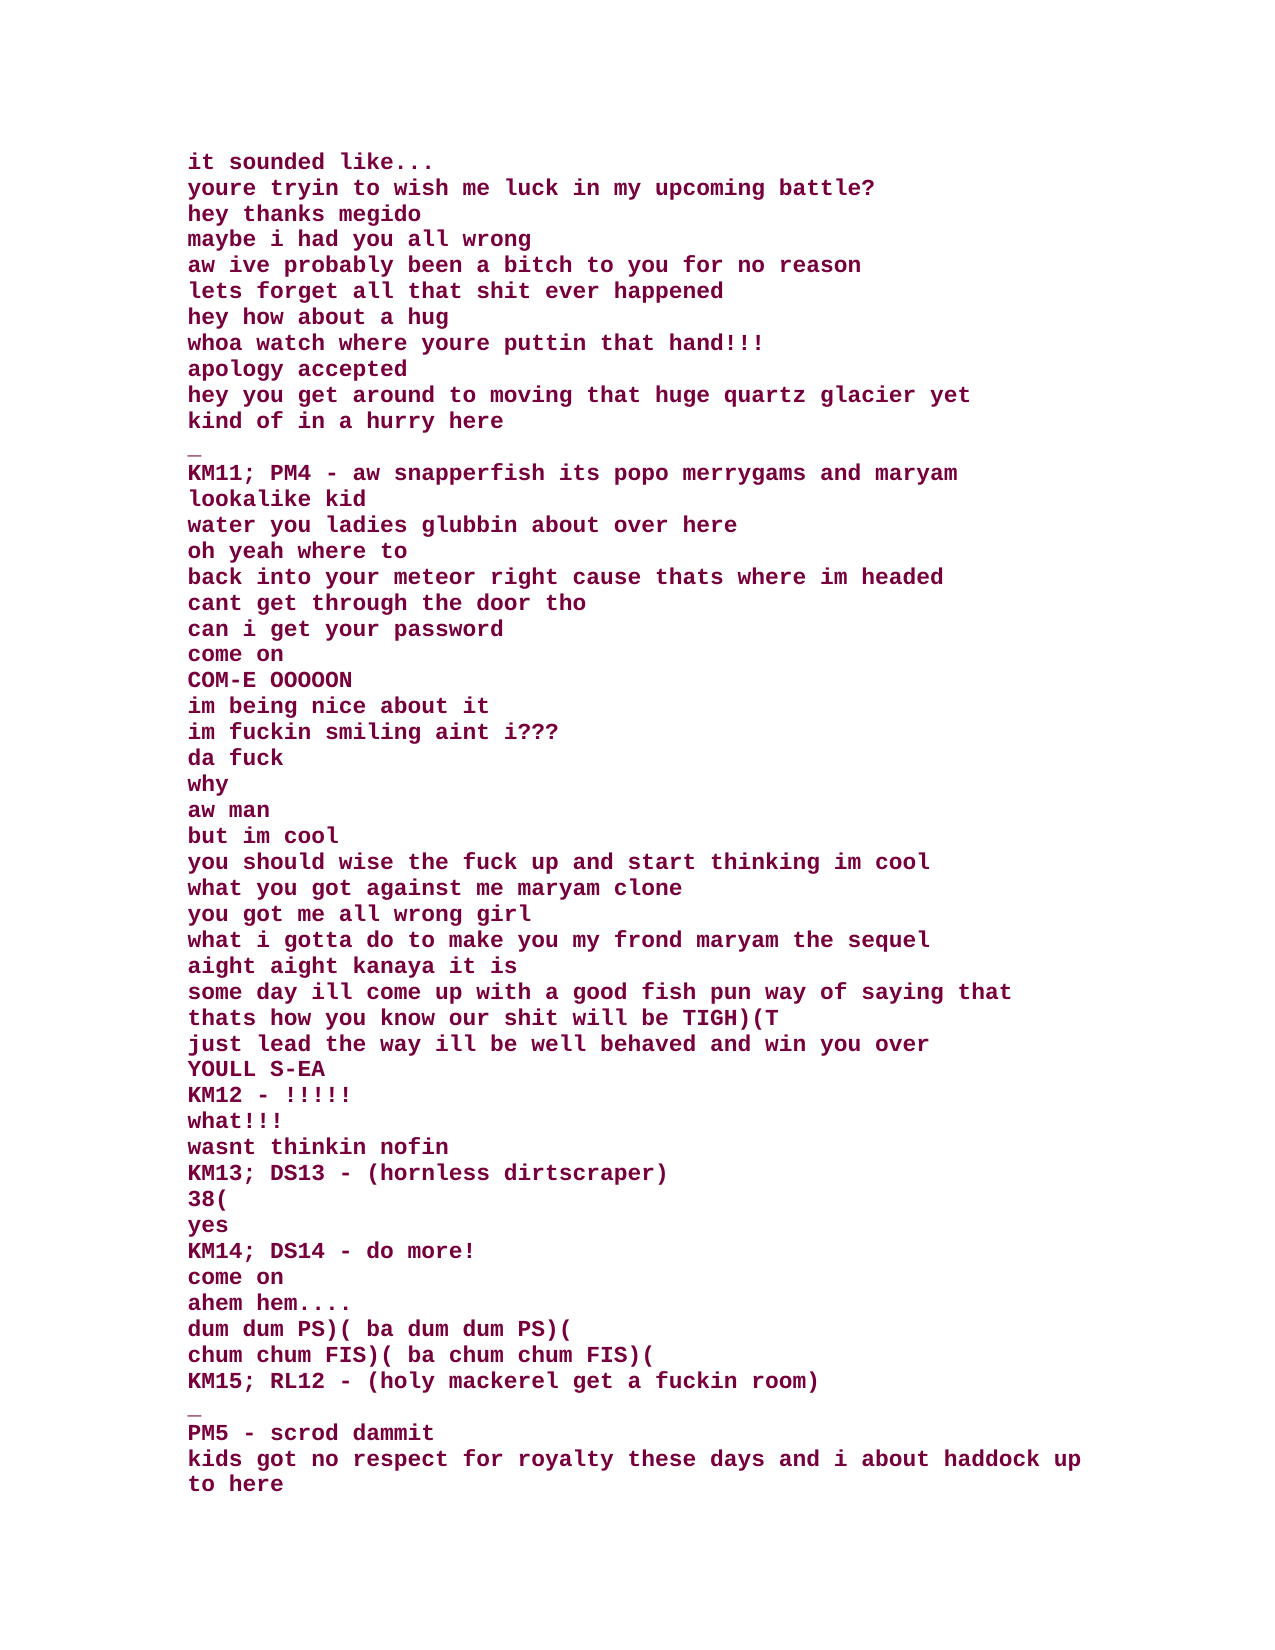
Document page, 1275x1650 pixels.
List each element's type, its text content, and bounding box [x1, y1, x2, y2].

text chum chum FIS)( ba chum chum FIS)( [187, 1343, 1087, 1369]
text kind of in a hurry here [187, 409, 1087, 435]
text maybe i had you all wrong [187, 228, 1087, 254]
text lets forget all that shit ever happened [187, 280, 1087, 306]
text just lead the way ill be well behaved and win you over [187, 1032, 1087, 1058]
text thats how you know our shit will be TIGH)(T [187, 1006, 1087, 1032]
text what i gotta do to make you my frond maryam the sequel [187, 928, 1087, 954]
text KM13; DS13 - (hornless dirtscraper) [187, 1162, 1087, 1187]
text can i get your password [187, 617, 1087, 643]
text come on [187, 643, 1087, 669]
text aw man [187, 798, 1087, 824]
text yes [187, 1213, 1087, 1239]
text im being nice about it [187, 695, 1087, 721]
text hey how about a hug [187, 306, 1087, 332]
text it sounded like... [187, 150, 1087, 176]
text water you ladies glubbin about over here [187, 513, 1087, 539]
text kids got no respect for royalty these days and i about haddock up to here [187, 1447, 1087, 1499]
text wasnt thinkin nofin [187, 1136, 1087, 1162]
text hey you get around to moving that huge quartz glacier yet [187, 383, 1087, 409]
text youre tryin to wish me luck in my upcoming battle? [187, 176, 1087, 202]
text YOULL S-EA [187, 1058, 1087, 1084]
text KM12 - !!!!! [187, 1084, 1087, 1110]
text back into your meteor right cause thats where im headed [187, 565, 1087, 591]
text _ [187, 435, 1087, 461]
text cant get through the door tho [187, 591, 1087, 617]
text 38( [187, 1187, 1087, 1213]
text COM-E OOOOON [187, 669, 1087, 695]
text you got me all wrong girl [187, 902, 1087, 928]
text da fuck [187, 747, 1087, 772]
text some day ill come up with a good fish pun way of saying that [187, 980, 1087, 1006]
text come on [187, 1265, 1087, 1291]
text why [187, 772, 1087, 798]
text aw ive probably been a bitch to you for no reason [187, 254, 1087, 280]
text ahem hem.... [187, 1291, 1087, 1317]
text PM5 - scrod dammit [187, 1421, 1087, 1447]
text im fuckin smiling aint i??? [187, 721, 1087, 747]
text oh yeah where to [187, 539, 1087, 565]
text dum dum PS)( ba dum dum PS)( [187, 1317, 1087, 1343]
text what you got against me maryam clone [187, 876, 1087, 902]
text _ [187, 1395, 1087, 1421]
text KM14; DS14 - do more! [187, 1239, 1087, 1265]
text but im cool [187, 824, 1087, 850]
text what!!! [187, 1110, 1087, 1136]
text hey thanks megido [187, 202, 1087, 228]
text KM15; RL12 - (holy mackerel get a fuckin room) [187, 1369, 1087, 1395]
text aight aight kanaya it is [187, 954, 1087, 980]
text KM11; PM4 - aw snapperfish its popo merrygams and maryam lookalike kid [187, 461, 1087, 513]
text whoa watch where youre puttin that hand!!! [187, 332, 1087, 357]
text you should wise the fuck up and start thinking im cool [187, 850, 1087, 876]
text apology accepted [187, 357, 1087, 383]
